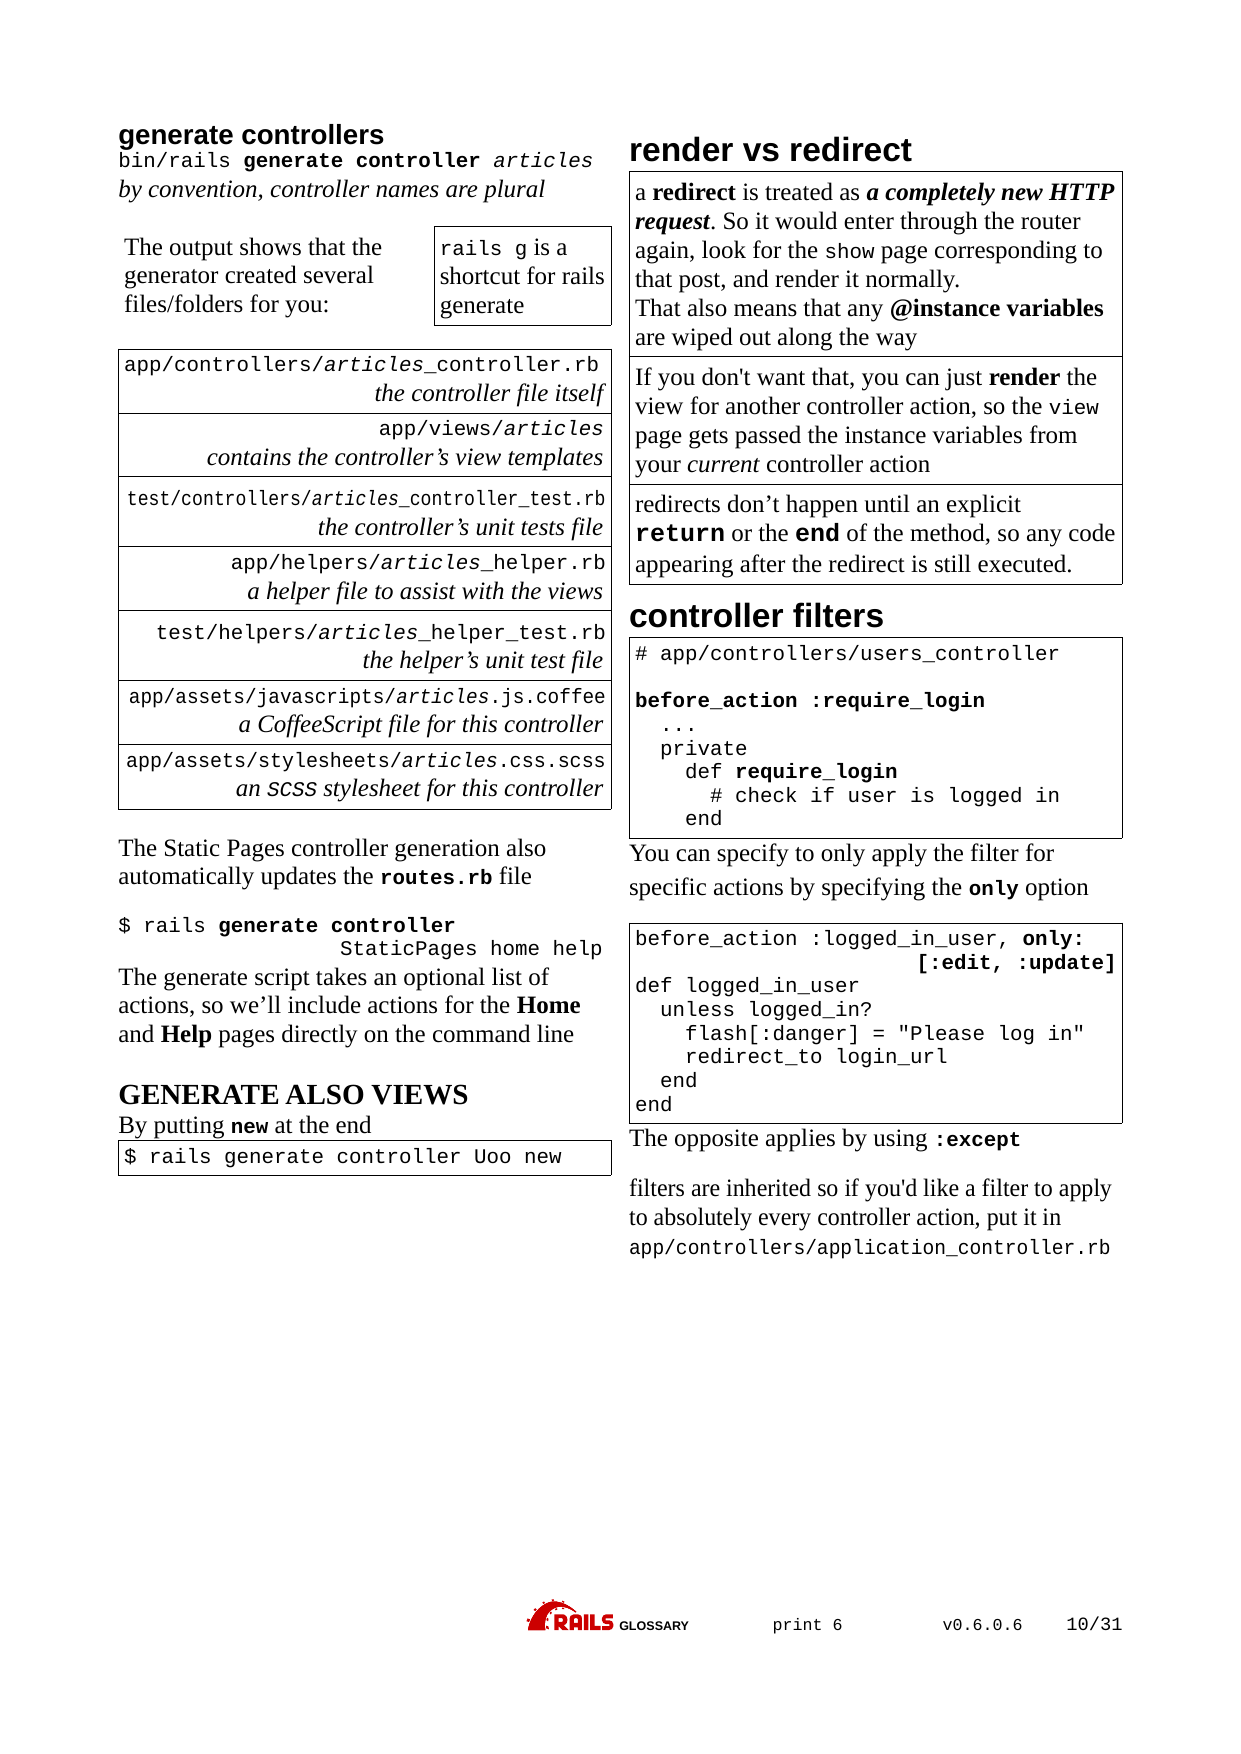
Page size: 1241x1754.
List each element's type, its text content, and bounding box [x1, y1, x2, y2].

text The Static Pages controller generation also automatically updates the routes.rb file [118, 833, 611, 891]
text GENERATE ALSO VIEWS [118, 1077, 611, 1110]
text $ rails generate controller [118, 914, 611, 938]
subtitle render vs redirect [629, 130, 1122, 168]
table_cell app/assets/stylesheets/articles.css.scss an SCSS stylesheet for this controller [119, 745, 611, 809]
table_header before_action :logged_in_user, only: [:edit, :update] def logged_in_user unless logged_in? flash[:danger] = "Please log in" redirect_to login_url end end [630, 924, 1122, 1123]
table_cell test/controllers/articles_controller_test.rb the controller’s unit tests file [119, 477, 611, 546]
table_cell app/views/articles contains the controller’s view templates [119, 414, 611, 476]
subtitle controller filters [629, 596, 1122, 634]
table_header a redirect is treated as a completely new HTTP request. So it would enter through the router again, look for the show page corresponding to that post, and render it normally. That also means that any @instance variables are wiped out along the way [630, 172, 1122, 356]
table_header rails g is a shortcut for rails generate [435, 227, 611, 325]
text You can specify to only apply the filter for specific actions by specifying the only option [629, 839, 1122, 902]
text By putting new at the end [118, 1110, 611, 1140]
table_header $ rails generate controller Uoo new [119, 1141, 611, 1175]
text The generate script takes an optional list of actions, so we’ll include actions for the Home and Help pages directly on the command line [118, 962, 611, 1048]
table_header The output shows that the generator created several files/folders for you: [118, 226, 434, 325]
table_cell test/helpers/articles_helper_test.rb the helper’s unit test file [119, 611, 611, 680]
text The opposite applies by using :except [629, 1124, 1122, 1153]
subtitle generate controllers [118, 118, 611, 150]
text bin/rails generate controller articles [118, 150, 611, 174]
table_cell If you don't want that, you can just render the view for another controller action, so the view page gets passed the instance variables from your current controller action [630, 357, 1122, 484]
table_cell app/helpers/articles_helper.rb a helper file to assist with the views [119, 547, 611, 610]
text StaticPages home help [118, 938, 611, 962]
table_header # app/controllers/users_controller before_action :require_login ... private def require_login # check if user is logged in end [630, 638, 1122, 838]
table_header app/controllers/articles_controller.rb the controller file itself [119, 350, 611, 412]
table_cell redirects don’t happen until an explicit return or the end of the method, so any code appearing after the redirect is still executed. [630, 485, 1122, 584]
text by convention, controller names are plural [118, 174, 611, 202]
text filters are inherited so if you'd like a filter to apply to absolutely every controller action, put it in app/controllers/application_controller.rb [629, 1173, 1122, 1260]
table_cell app/assets/javascripts/articles.js.coffee a CoffeeScript file for this controller [119, 681, 611, 744]
